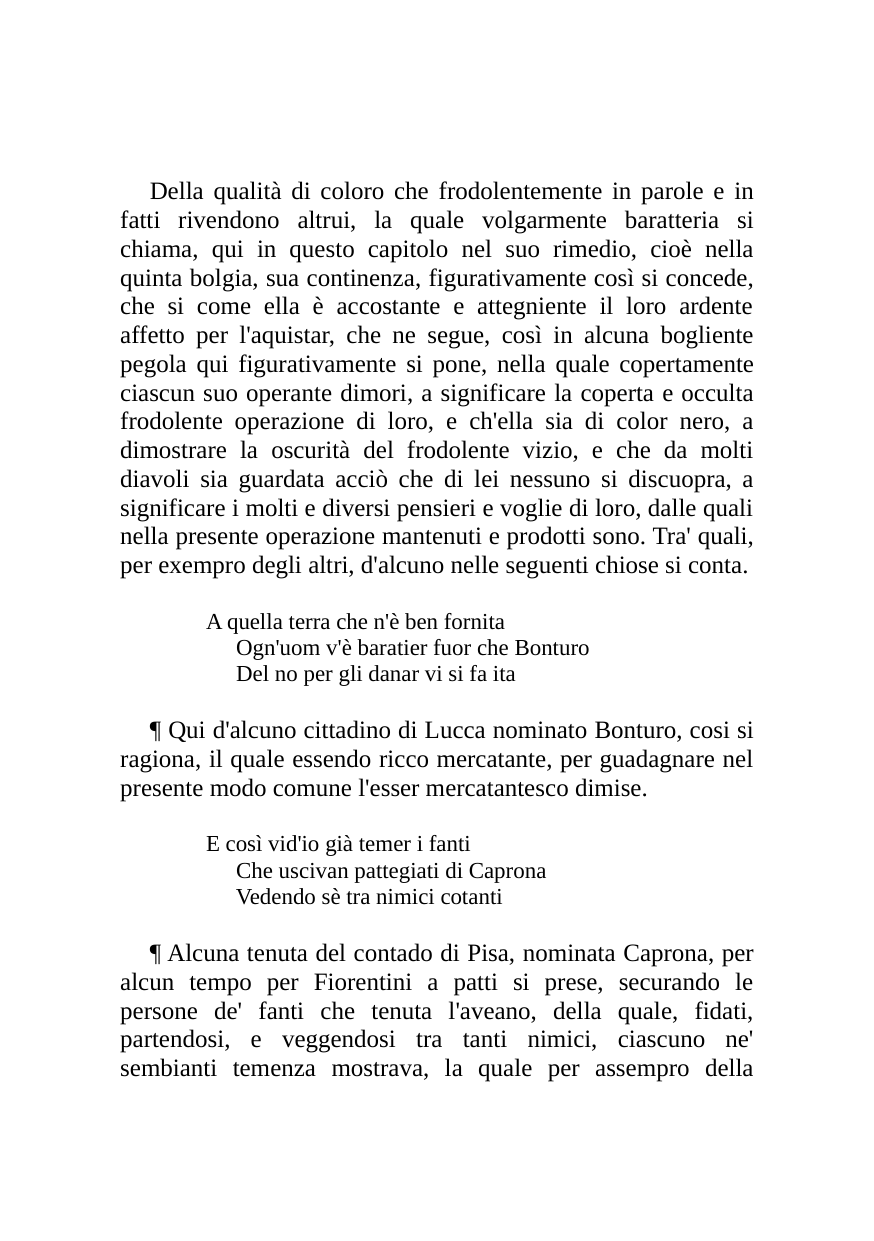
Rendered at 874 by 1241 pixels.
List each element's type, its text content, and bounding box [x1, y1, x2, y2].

text Della qualità di coloro che frodolentemente in parole e in fatti rivendono altrui, la quale volgarmente baratteria si chiama, qui in questo capitolo nel suo rimedio, cioè nella quinta bolgia, sua continenza, figurativamente così si concede, che si come ella è accostante e attegniente il loro ardente affetto per l'aquistar, che ne segue, così in alcuna bogliente pegola qui figurativamente si pone, nella quale copertamente ciascun suo operante dimori, a significare la coperta e occulta frodolente operazione di loro, e ch'ella sia di color nero, a dimostrare la oscurità del frodolente vizio, e che da molti diavoli sia guardata acciò che di lei nessuno si discuopra, a significare i molti e diversi pensieri e voglie di loro, dalle quali nella presente operazione mantenuti e prodotti sono. Tra' quali, per exempro degli altri, d'alcuno nelle seguenti chiose si conta. [120, 176, 754, 579]
text Che uscivan pattegiati di Caprona [195, 857, 754, 883]
text Del no per gli danar vi si fa ita [195, 660, 754, 687]
text E così vid'io già temer i fanti [176, 831, 754, 857]
text ¶ Qui d'alcuno cittadino di Lucca nominato Bonturo, cosi si ragiona, il quale essendo ricco mercatante, per guadagnare nel presente modo comune l'esser mercatantesco dimise. [120, 716, 754, 802]
text Ogn'uom v'è baratier fuor che Bonturo [195, 634, 754, 660]
text A quella terra che n'è ben fornita [176, 608, 754, 634]
text Vedendo sè tra nimici cotanti [195, 883, 754, 909]
text ¶ Alcuna tenuta del contado di Pisa, nominata Caprona, per alcun tempo per Fiorentini a patti si prese, securando le persone de' fanti che tenuta l'aveano, della quale, fidati, partendosi, e veggendosi tra tanti nimici, ciascuno ne' sembianti temenza mostrava, la quale per assempro della [120, 938, 754, 1082]
